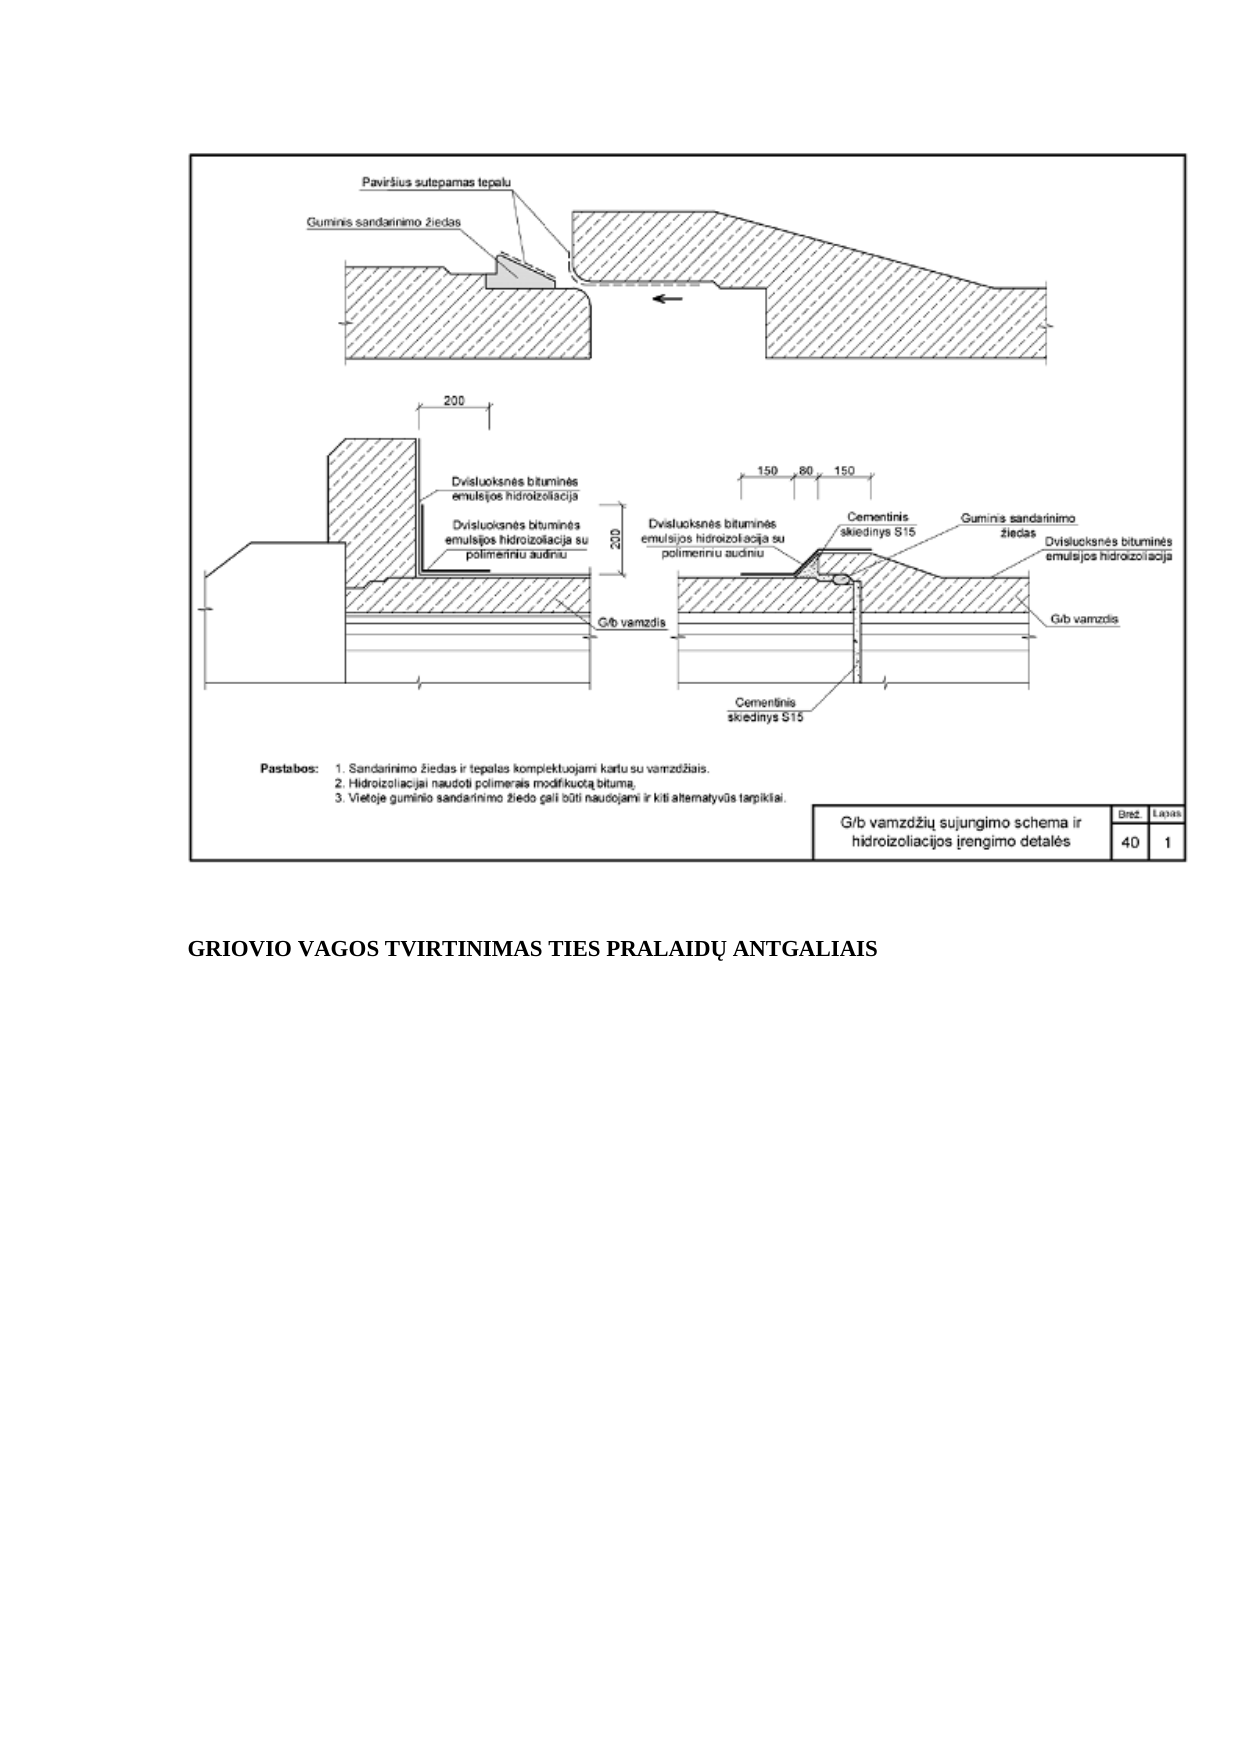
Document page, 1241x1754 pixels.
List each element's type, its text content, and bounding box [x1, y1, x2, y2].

text GRIOVIO VAGOS TVIRTINIMAS TIES PRALAIDŲ ANTGALIAIS [187, 935, 1053, 961]
